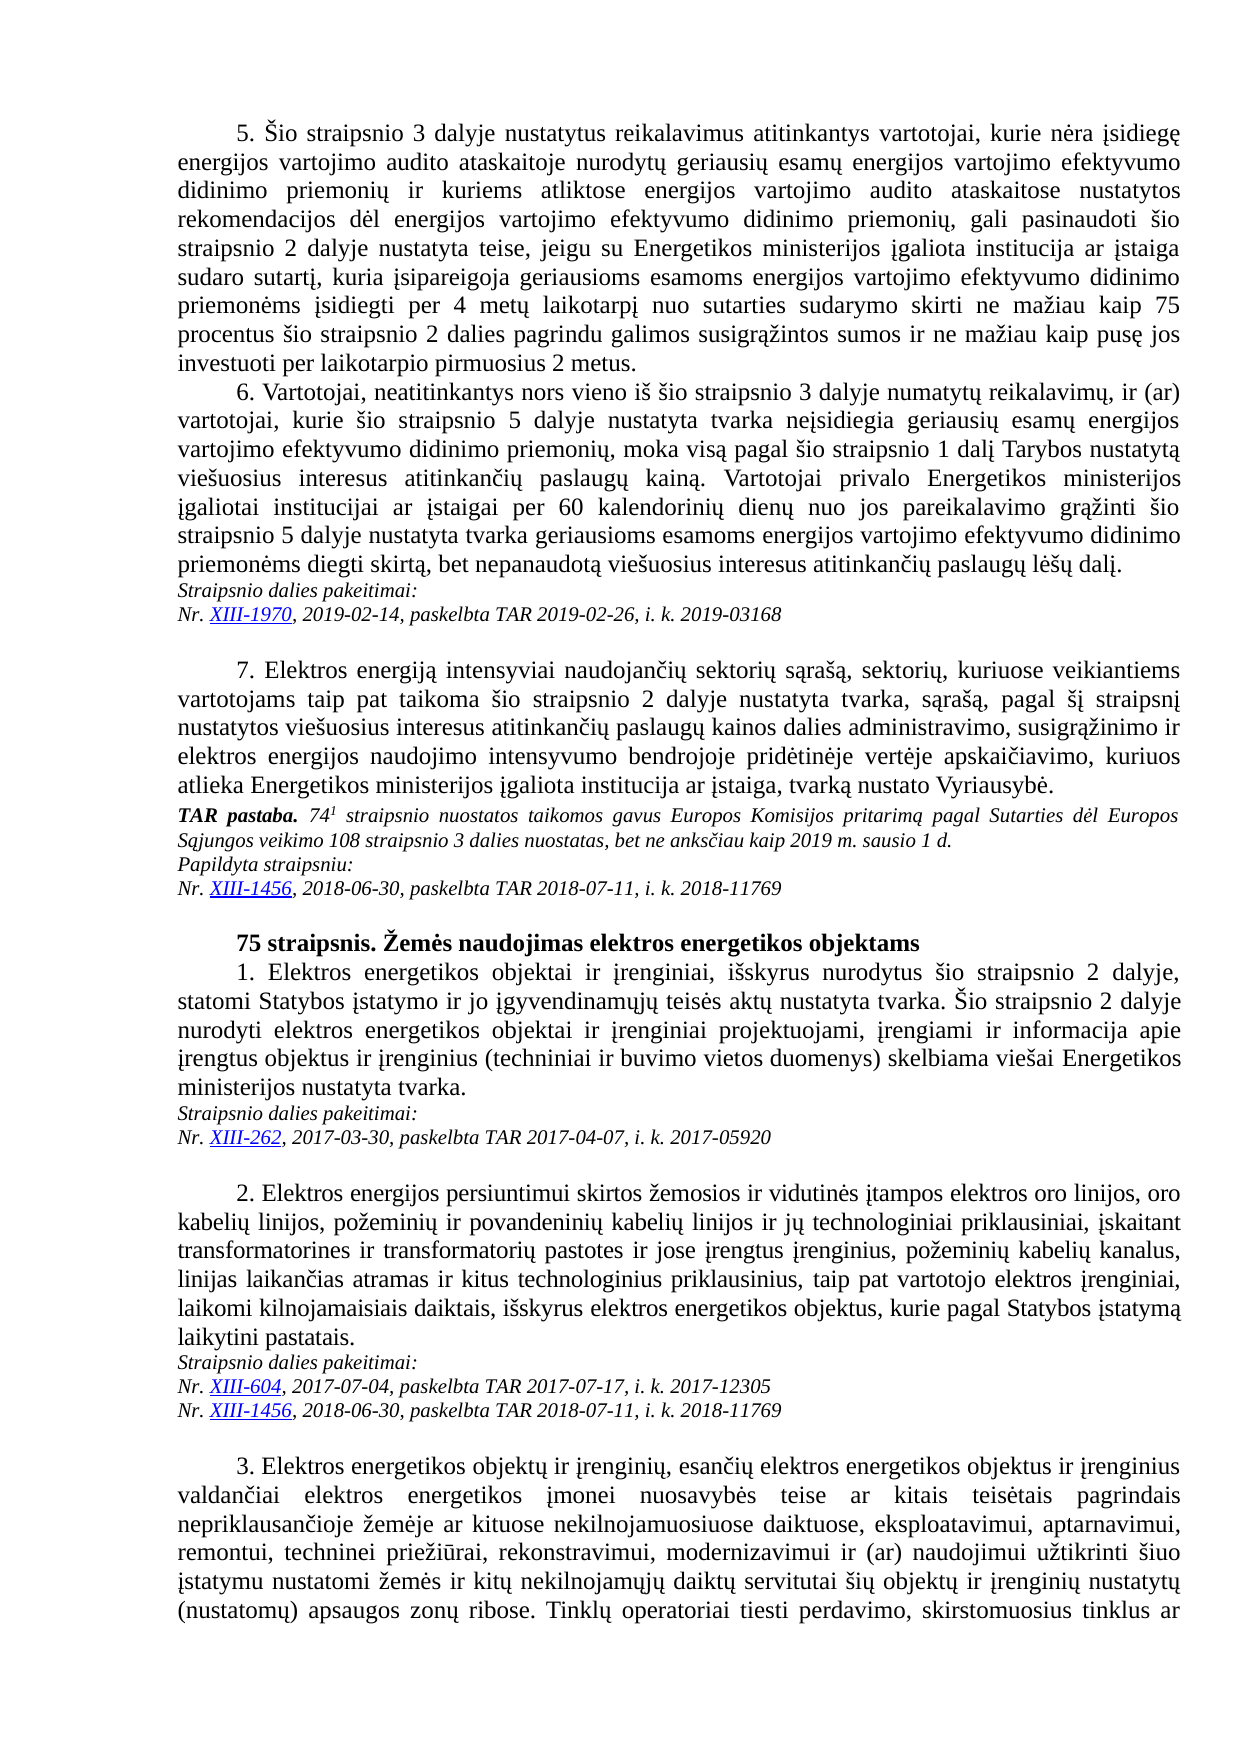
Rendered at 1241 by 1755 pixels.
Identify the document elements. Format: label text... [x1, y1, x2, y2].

text 6. Vartotojai, neatitinkantys nors vieno iš šio straipsnio 3 dalyje numatytų reikalavimų, ir (ar) vartotojai, kurie šio straipsnio 5 dalyje nustatyta tvarka neįsidiegia geriausių esamų energijos vartojimo efektyvumo didinimo priemonių, moka visą pagal šio straipsnio 1 dalį Tarybos nustatytą viešuosius interesus atitinkančių paslaugų kainą. Vartotojai privalo Energetikos ministerijos įgaliotai institucijai ar įstaigai per 60 kalendorinių dienų nuo jos pareikalavimo grąžinti šio straipsnio 5 dalyje nustatyta tvarka geriausioms esamoms energijos vartojimo efektyvumo didinimo priemonėms diegti skirtą, bet nepanaudotą viešuosius interesus atitinkančių paslaugų lėšų dalį. [177, 377, 1181, 578]
text Papildyta straipsniu: [177, 852, 1181, 876]
text Nr. XIII-1456, 2018-06-30, paskelbta TAR 2018-07-11, i. k. 2018-11769 [177, 1398, 1181, 1422]
text TAR pastaba. 741 straipsnio nuostatos taikomos gavus Europos Komisijos pritarimą pagal Sutarties dėl Europos Sąjungos veikimo 108 straipsnio 3 dalies nuostatas, bet ne anksčiau kaip 2019 m. sausio 1 d. [177, 799, 1181, 852]
text 2. Elektros energijos persiuntimui skirtos žemosios ir vidutinės įtampos elektros oro linijos, oro kabelių linijos, požeminių ir povandeninių kabelių linijos ir jų technologiniai priklausiniai, įskaitant transformatorines ir transformatorių pastotes ir jose įrengtus įrenginius, požeminių kabelių kanalus, linijas laikančias atramas ir kitus technologinius priklausinius, taip pat vartotojo elektros įrenginiai, laikomi kilnojamaisiais daiktais, išskyrus elektros energetikos objektus, kurie pagal Statybos įstatymą laikytini pastatais. [177, 1178, 1181, 1350]
text Straipsnio dalies pakeitimai: [177, 578, 1181, 602]
text Nr. XIII-262, 2017-03-30, paskelbta TAR 2017-04-07, i. k. 2017-05920 [177, 1125, 1181, 1149]
text 75 straipsnis. Žemės naudojimas elektros energetikos objektams [177, 928, 1181, 957]
text Nr. XIII-1970, 2019-02-14, paskelbta TAR 2019-02-26, i. k. 2019-03168 [177, 602, 1181, 626]
text Straipsnio dalies pakeitimai: [177, 1101, 1181, 1125]
text 3. Elektros energetikos objektų ir įrenginių, esančių elektros energetikos objektus ir įrenginius valdančiai elektros energetikos įmonei nuosavybės teise ar kitais teisėtais pagrindais nepriklausančioje žemėje ar kituose nekilnojamuosiuose daiktuose, eksploatavimui, aptarnavimui, remontui, techninei priežiūrai, rekonstravimui, modernizavimui ir (ar) naudojimui užtikrinti šiuo įstatymu nustatomi žemės ir kitų nekilnojamųjų daiktų servitutai šių objektų ir įrenginių nustatytų (nustatomų) apsaugos zonų ribose. Tinklų operatoriai tiesti perdavimo, skirstomuosius tinklus ar [177, 1451, 1181, 1624]
text Straipsnio dalies pakeitimai: [177, 1350, 1181, 1374]
text Nr. XIII-604, 2017-07-04, paskelbta TAR 2017-07-17, i. k. 2017-12305 [177, 1374, 1181, 1398]
text 5. Šio straipsnio 3 dalyje nustatytus reikalavimus atitinkantys vartotojai, kurie nėra įsidiegę energijos vartojimo audito ataskaitoje nurodytų geriausių esamų energijos vartojimo efektyvumo didinimo priemonių ir kuriems atliktose energijos vartojimo audito ataskaitose nustatytos rekomendacijos dėl energijos vartojimo efektyvumo didinimo priemonių, gali pasinaudoti šio straipsnio 2 dalyje nustatyta teise, jeigu su Energetikos ministerijos įgaliota institucija ar įstaiga sudaro sutartį, kuria įsipareigoja geriausioms esamoms energijos vartojimo efektyvumo didinimo priemonėms įsidiegti per 4 metų laikotarpį nuo sutarties sudarymo skirti ne mažiau kaip 75 procentus šio straipsnio 2 dalies pagrindu galimos susigrąžintos sumos ir ne mažiau kaip pusę jos investuoti per laikotarpio pirmuosius 2 metus. [177, 118, 1181, 377]
text 1. Elektros energetikos objektai ir įrenginiai, išskyrus nurodytus šio straipsnio 2 dalyje, statomi Statybos įstatymo ir jo įgyvendinamųjų teisės aktų nustatyta tvarka. Šio straipsnio 2 dalyje nurodyti elektros energetikos objektai ir įrenginiai projektuojami, įrengiami ir informacija apie įrengtus objektus ir įrenginius (techniniai ir buvimo vietos duomenys) skelbiama viešai Energetikos ministerijos nustatyta tvarka. [177, 957, 1181, 1101]
text Nr. XIII-1456, 2018-06-30, paskelbta TAR 2018-07-11, i. k. 2018-11769 [177, 876, 1181, 900]
text 7. Elektros energiją intensyviai naudojančių sektorių sąrašą, sektorių, kuriuose veikiantiems vartotojams taip pat taikoma šio straipsnio 2 dalyje nustatyta tvarka, sąrašą, pagal šį straipsnį nustatytos viešuosius interesus atitinkančių paslaugų kainos dalies administravimo, susigrąžinimo ir elektros energijos naudojimo intensyvumo bendrojoje pridėtinėje vertėje apskaičiavimo, kuriuos atlieka Energetikos ministerijos įgaliota institucija ar įstaiga, tvarką nustato Vyriausybė. [177, 655, 1181, 799]
